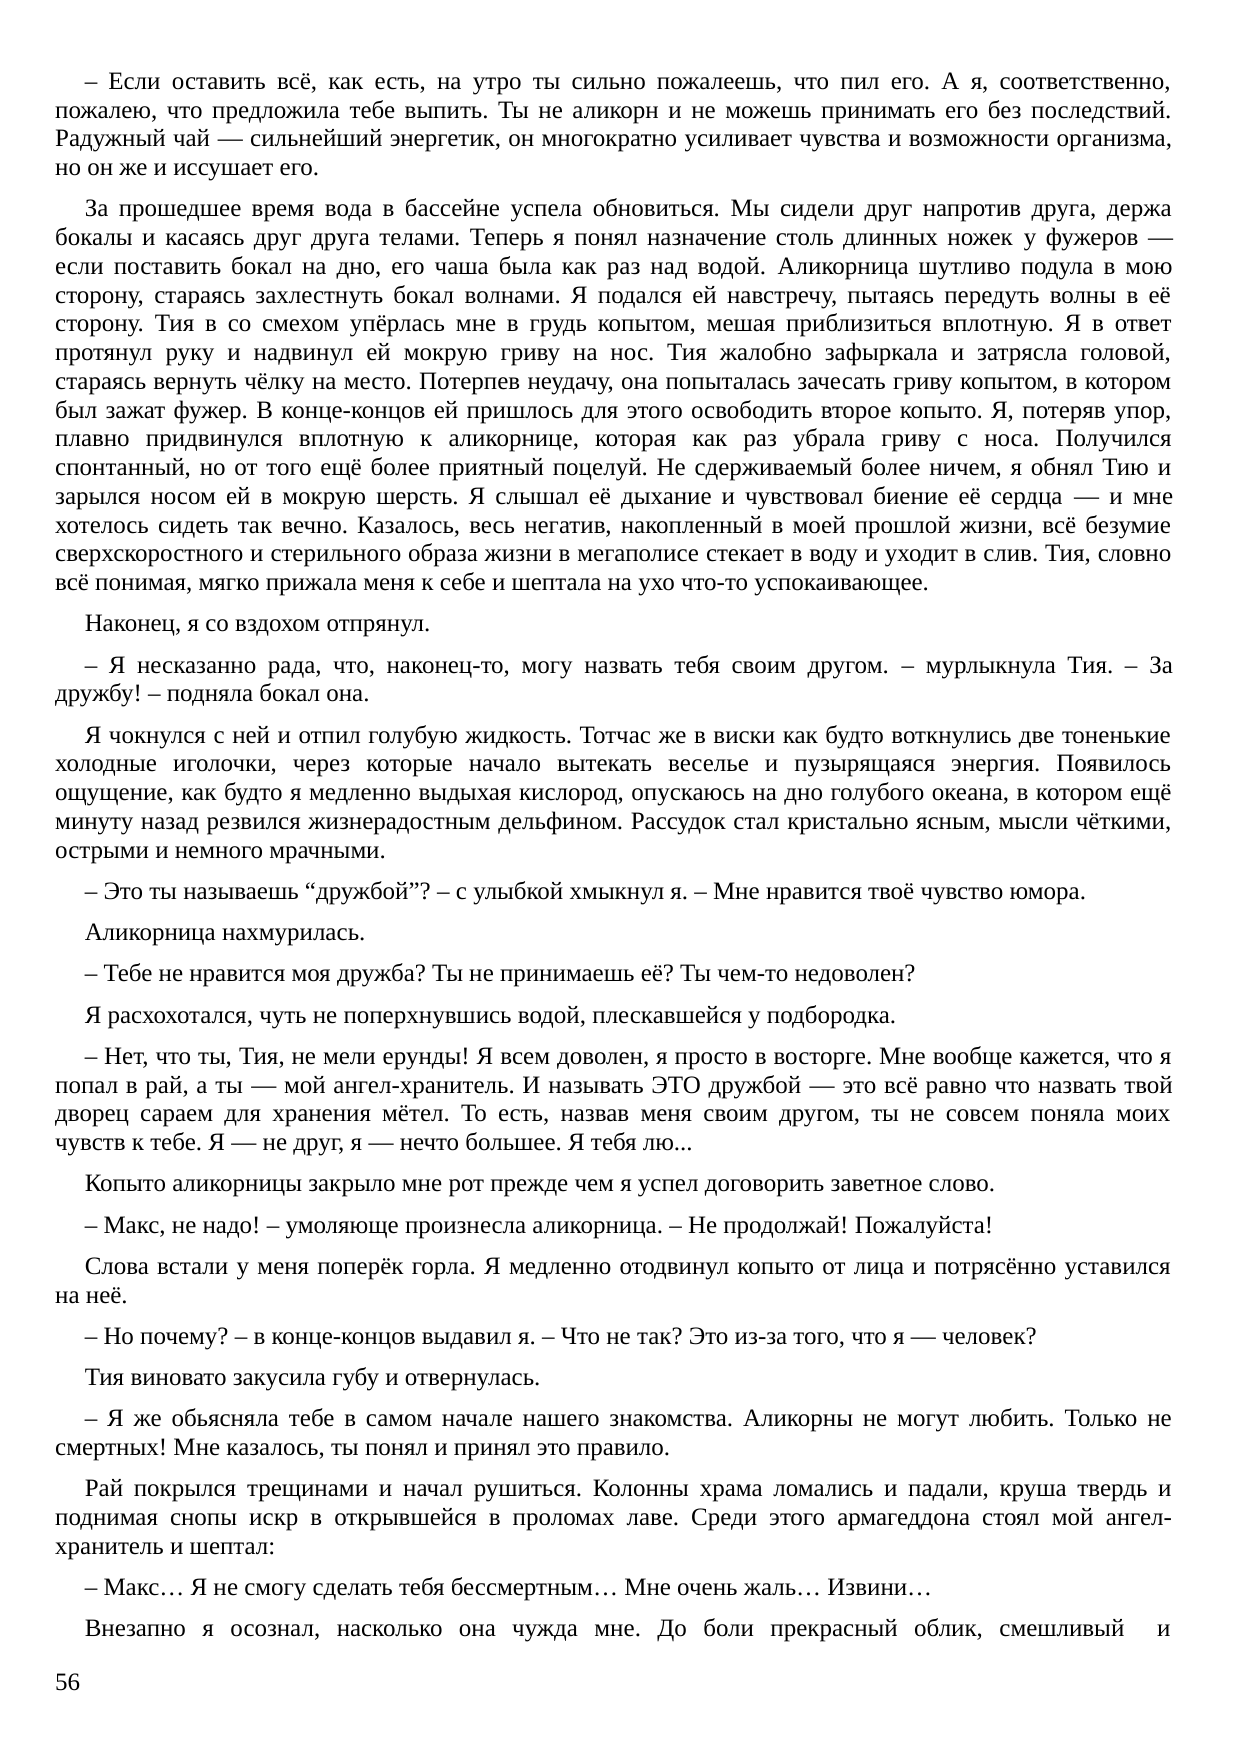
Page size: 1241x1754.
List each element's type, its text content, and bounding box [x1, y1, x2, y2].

text Аликорница нахмурилась. [55, 917, 1173, 946]
text – Это ты называешь “дружбой”? – с улыбкой хмыкнул я. – Мне нравится твоё чувство юмора. [55, 876, 1173, 905]
text За прошедшее время вода в бассейне успела обновиться. Мы сидели друг напротив друга, держа бокалы и касаясь друг друга телами. Теперь я понял назначение столь длинных ножек у фужеров — если поставить бокал на дно, его чаша была как раз над водой. Аликорница шутливо подула в мою сторону, стараясь захлестнуть бокал волнами. Я подался ей навстречу, пытаясь передуть волны в её сторону. Тия в со смехом упёрлась мне в грудь копытом, мешая приблизиться вплотную. Я в ответ протянул руку и надвинул ей мокрую гриву на нос. Тия жалобно зафыркала и затрясла головой, стараясь вернуть чёлку на место. Потерпев неудачу, она попыталась зачесать гриву копытом, в котором был зажат фужер. В конце-концов ей пришлось для этого освободить второе копыто. Я, потеряв упор, плавно придвинулся вплотную к аликорнице, которая как раз убрала гриву с носа. Получился спонтанный, но от того ещё более приятный поцелуй. Не сдерживаемый более ничем, я обнял Тию и зарылся носом ей в мокрую шерсть. Я слышал её дыхание и чувствовал биение её сердца — и мне хотелось сидеть так вечно. Казалось, весь негатив, накопленный в моей прошлой жизни, всё безумие сверхскоростного и стерильного образа жизни в мегаполисе стекает в воду и уходит в слив. Тия, словно всё понимая, мягко прижала меня к себе и шептала на ухо что-то успокаивающее. [55, 193, 1173, 596]
text Я расхохотался, чуть не поперхнувшись водой, плескавшейся у подбородка. [55, 1000, 1173, 1028]
text – Тебе не нравится моя дружба? Ты не принимаешь её? Ты чем-то недоволен? [55, 958, 1173, 987]
text – Я же обьясняла тебе в самом начале нашего знакомства. Аликорны не могут любить. Только не смертных! Мне казалось, ты понял и принял это правило. [55, 1403, 1173, 1461]
text Слова встали у меня поперёк горла. Я медленно отодвинул копыто от лица и потрясённо уставился на неё. [55, 1251, 1173, 1308]
text Тия виновато закусила губу и отвернулась. [55, 1362, 1173, 1391]
text Рай покрылся трещинами и начал рушиться. Колонны храма ломались и падали, круша твердь и поднимая снопы искр в открывшейся в проломах лаве. Среди этого армагеддона стоял мой ангел-хранитель и шептал: [55, 1473, 1173, 1560]
text – Макс… Я не смогу сделать тебя бессмертным… Мне очень жаль… Извини… [55, 1572, 1173, 1601]
text – Но почему? – в конце-концов выдавил я. – Что не так? Это из-за того, что я — человек? [55, 1321, 1173, 1350]
text – Я несказанно рада, что, наконец-то, могу назвать тебя своим другом. – мурлыкнула Тия. – За дружбу! – подняла бокал она. [55, 650, 1173, 707]
text Наконец, я со вздохом отпрянул. [55, 608, 1173, 637]
text – Если оставить всё, как есть, на утро ты сильно пожалеешь, что пил его. А я, соответственно, пожалею, что предложила тебе выпить. Ты не аликорн и не можешь принимать его без последствий. Радужный чай — сильнейший энергетик, он многократно усиливает чувства и возможности организма, но он же и иссушает его. [55, 66, 1173, 181]
text – Макс, не надо! – умоляюще произнесла аликорница. – Не продолжай! Пожалуйста! [55, 1210, 1173, 1238]
text Я чокнулся с ней и отпил голубую жидкость. Тотчас же в виски как будто воткнулись две тоненькие холодные иголочки, через которые начало вытекать веселье и пузырящаяся энергия. Появилось ощущение, как будто я медленно выдыхая кислород, опускаюсь на дно голубого океана, в котором ещё минуту назад резвился жизнерадостным дельфином. Рассудок стал кристально ясным, мысли чёткими, острыми и немного мрачными. [55, 720, 1173, 863]
text Внезапно я осознал, насколько она чужда мне. До боли прекрасный облик, смешливый и [55, 1613, 1173, 1642]
text – Нет, что ты, Тия, не мели ерунды! Я всем доволен, я просто в восторге. Мне вообще кажется, что я попал в рай, а ты — мой ангел-хранитель. И называть ЭТО дружбой — это всё равно что назвать твой дворец сараем для хранения мётел. То есть, назвав меня своим другом, ты не совсем поняла моих чувств к тебе. Я — не друг, я — нечто большее. Я тебя лю... [55, 1041, 1173, 1156]
text Копыто аликорницы закрыло мне рот прежде чем я успел договорить заветное слово. [55, 1168, 1173, 1197]
